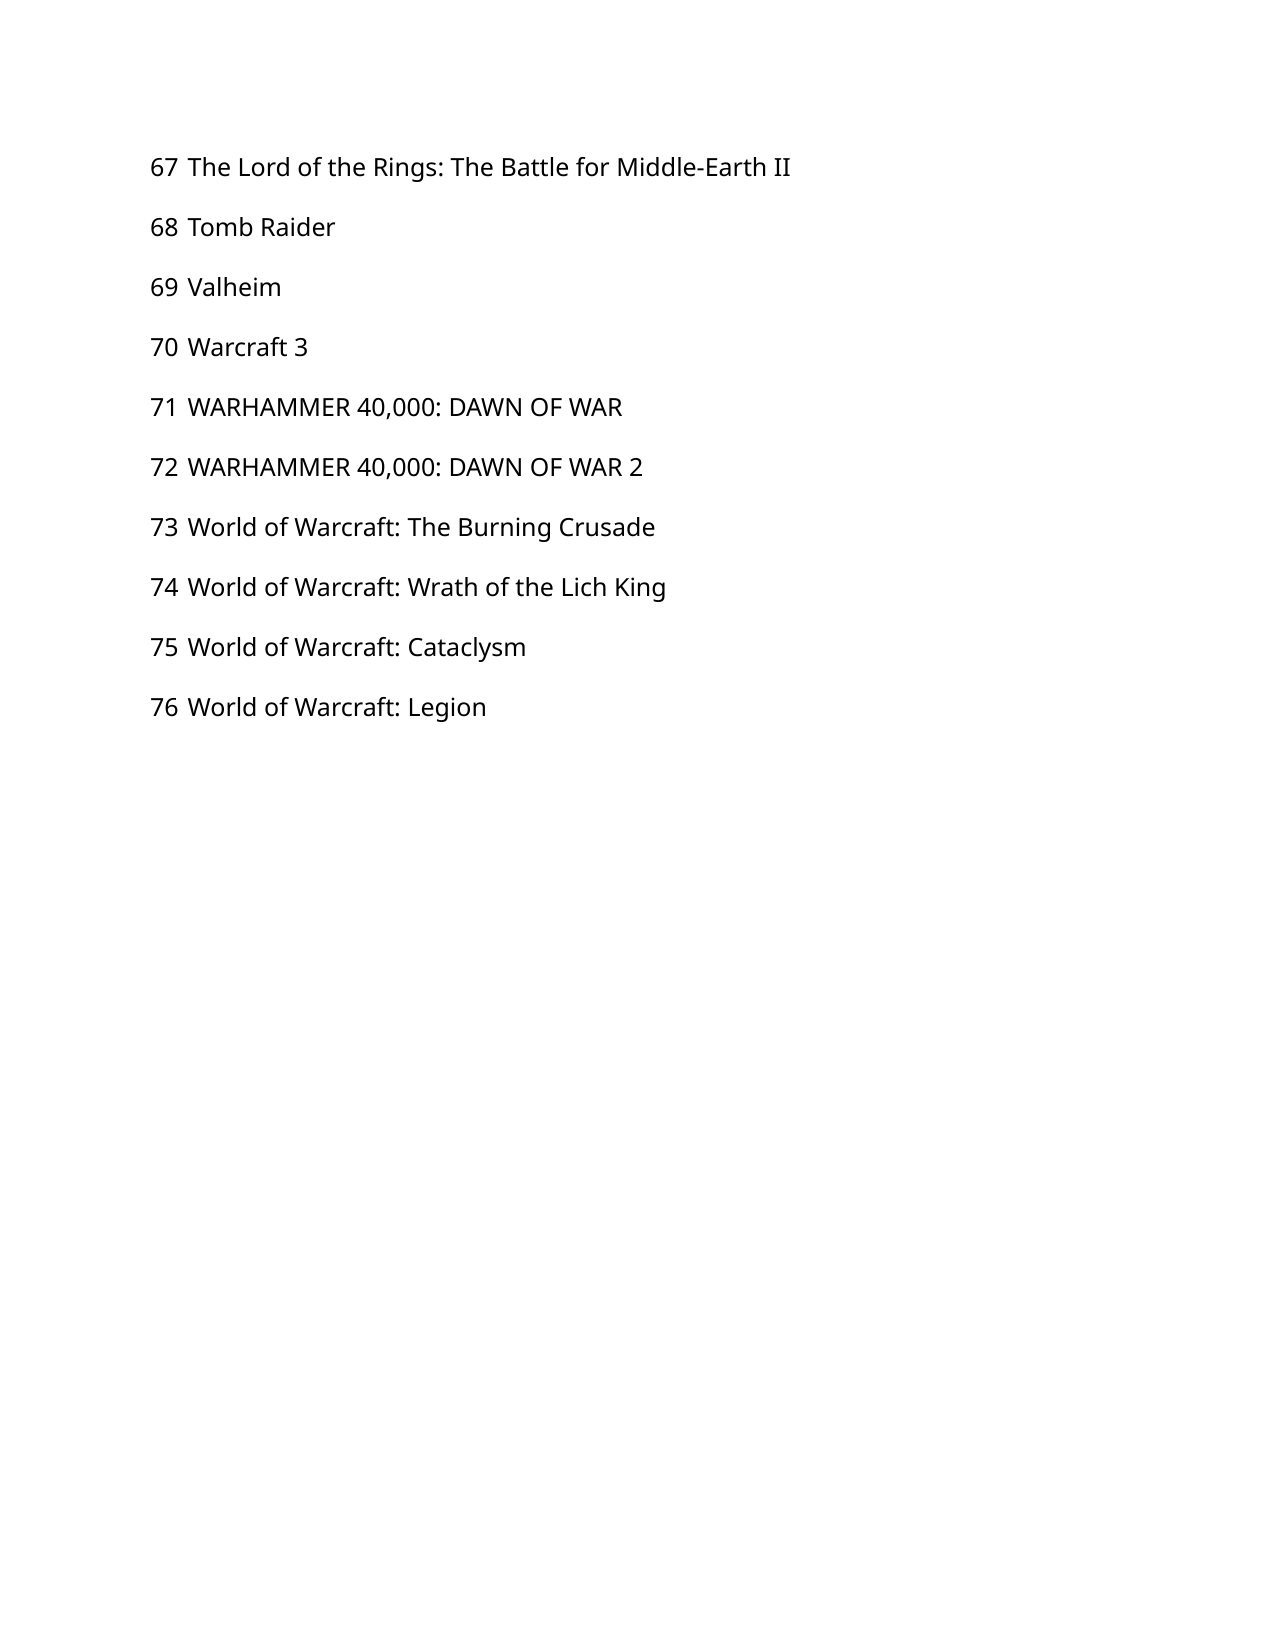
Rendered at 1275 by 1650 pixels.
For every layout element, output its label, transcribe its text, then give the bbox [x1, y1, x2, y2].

list World of Warcraft: Wrath of the Lich King [150, 570, 1125, 604]
list The Lord of the Rings: The Battle for Middle-Earth II [150, 150, 1125, 184]
list Warcraft 3 [150, 330, 1125, 364]
list World of Warcraft: The Burning Crusade [150, 510, 1125, 544]
list World of Warcraft: Legion [150, 690, 1125, 724]
list Valheim [150, 270, 1125, 304]
list WARHAMMER 40,000: DAWN OF WAR 2 [150, 450, 1125, 484]
list World of Warcraft: Cataclysm [150, 630, 1125, 664]
list WARHAMMER 40,000: DAWN OF WAR [150, 390, 1125, 424]
list Tomb Raider [150, 210, 1125, 244]
